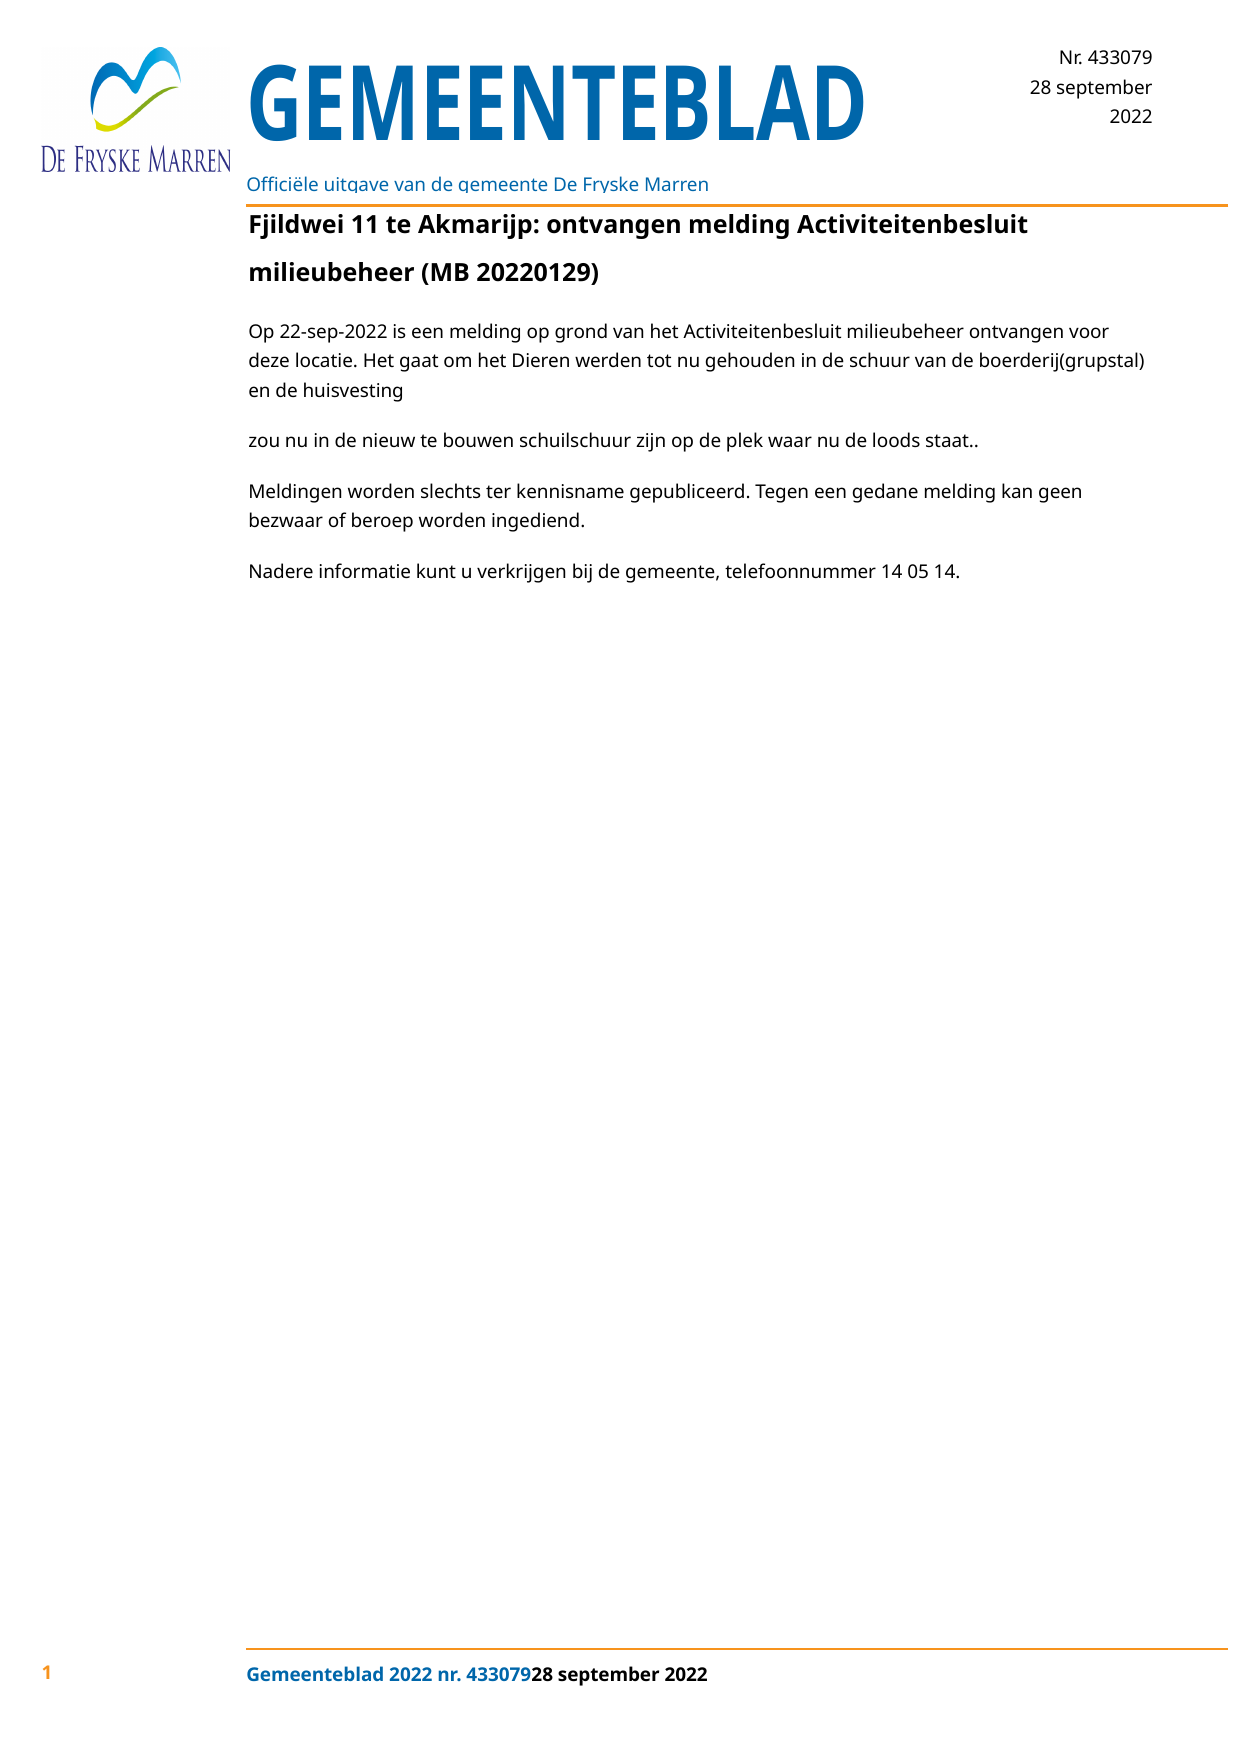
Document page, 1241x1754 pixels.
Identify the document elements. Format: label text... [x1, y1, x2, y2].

picture [41, 47, 231, 172]
text zou nu in de nieuw te bouwen schuilschuur zijn op de plek waar nu de loods staat.. [248, 427, 1152, 453]
text Op 22-sep-2022 is een melding op grond van het Activiteitenbesluit milieubeheer ontvangen voor deze locatie. Het gaat om het Dieren werden tot nu gehouden in de schuur van de boerderij(grupstal) en de huisvesting [248, 318, 1152, 403]
text Fjildwei 11 te Akmarijp: ontvangen melding Activiteitenbesluit milieubeheer (MB 20220129) [248, 207, 1152, 288]
text Meldingen worden slechts ter kennisname gepubliceerd. Tegen een gedane melding kan geen bezwaar of beroep worden ingediend. [248, 478, 1152, 533]
text Nadere informatie kunt u verkrijgen bij de gemeente, telefoonnummer 14 05 14. [248, 558, 1152, 584]
